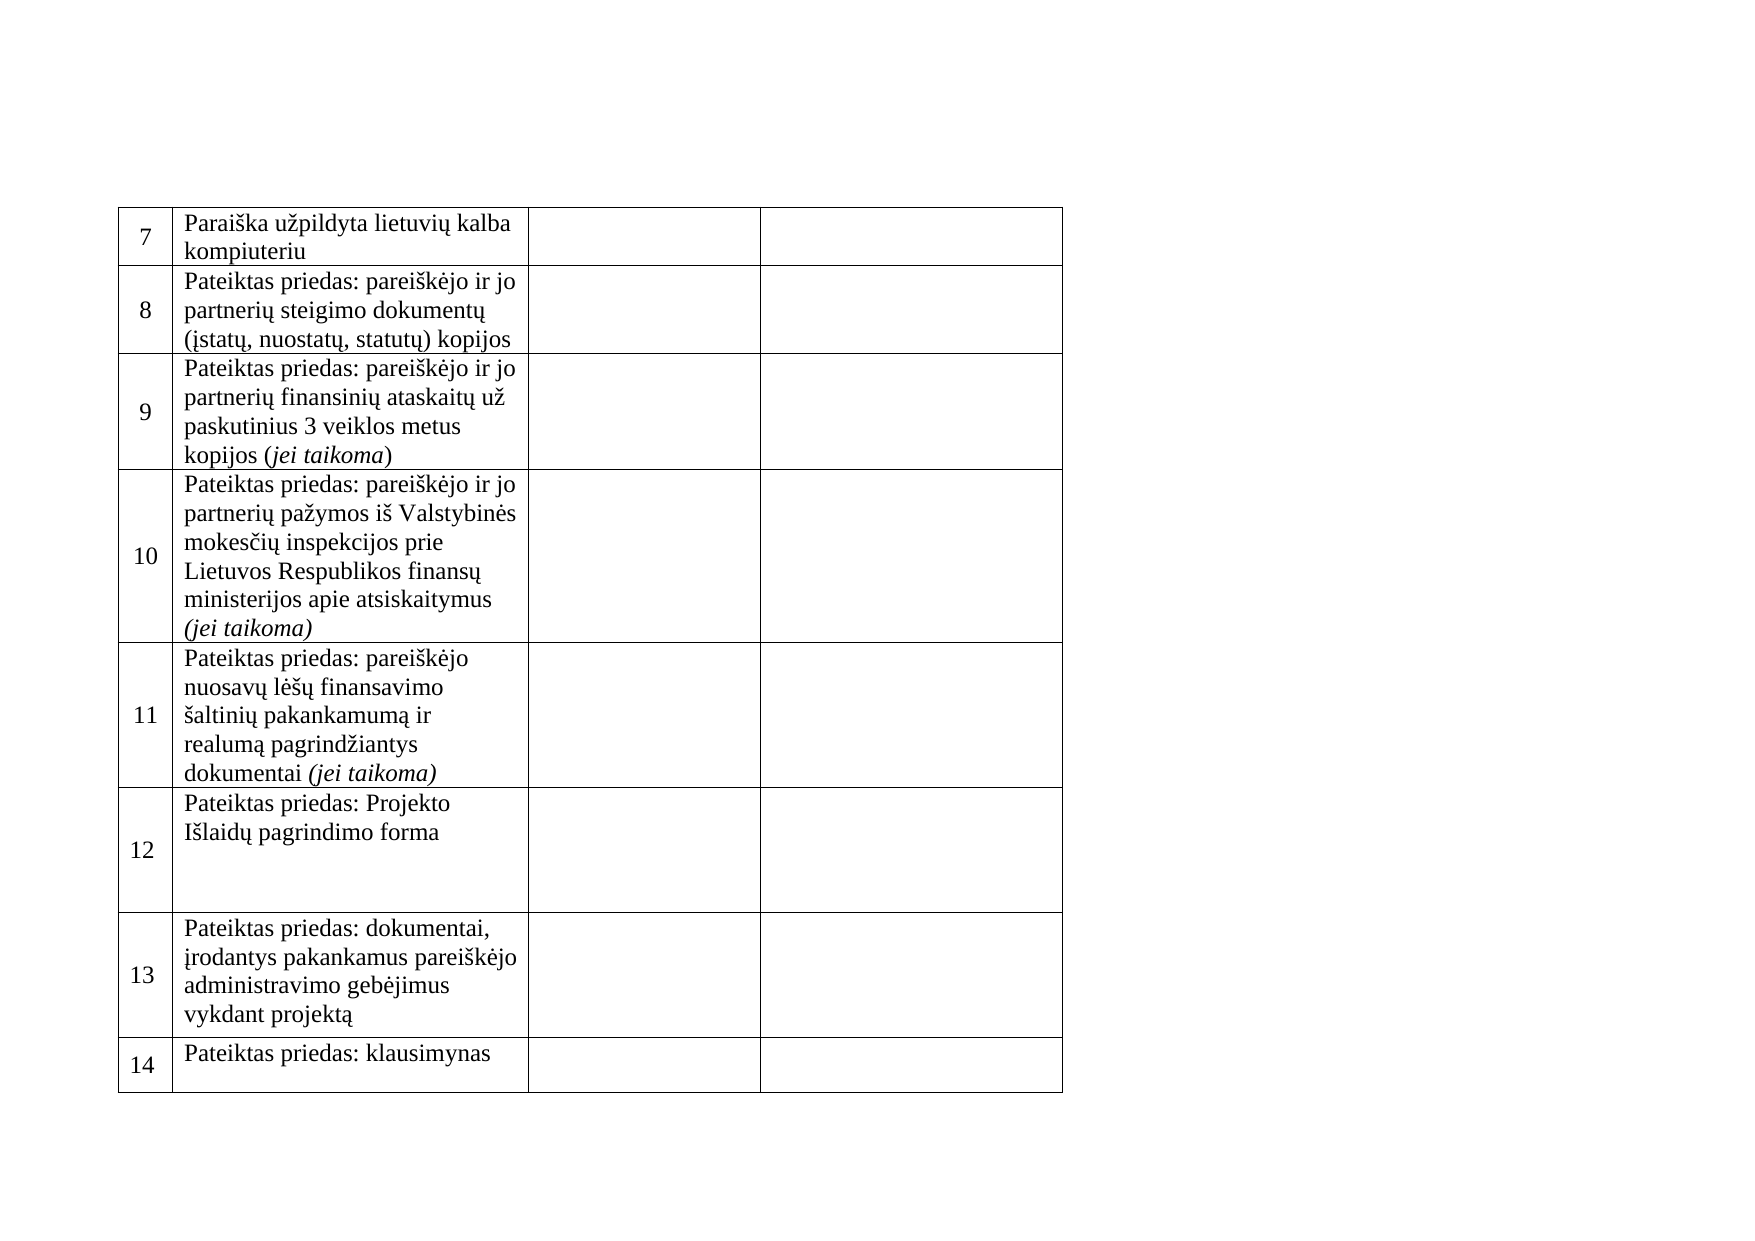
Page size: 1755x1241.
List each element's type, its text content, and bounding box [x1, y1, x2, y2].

table_cell [761, 470, 1062, 642]
table_cell 12 [119, 788, 172, 912]
table_cell [529, 354, 760, 468]
table_cell [529, 208, 760, 265]
table_cell Pateiktas priedas: Projekto Išlaidų pagrindimo forma [173, 788, 528, 912]
table_cell [529, 788, 760, 912]
table_cell Pateiktas priedas: pareiškėjo ir jo partnerių pažymos iš Valstybinės mokesčių inspekcijos prie Lietuvos Respublikos finansų ministerijos apie atsiskaitymus (jei taikoma) [173, 470, 528, 642]
table_cell 10 [119, 470, 172, 642]
table_cell 14 [119, 1038, 172, 1092]
table_cell [761, 913, 1062, 1037]
table_cell [529, 913, 760, 1037]
table_cell 13 [119, 913, 172, 1037]
table_cell Pateiktas priedas: klausimynas [173, 1038, 528, 1092]
table_cell [529, 470, 760, 642]
table_cell 11 [119, 643, 172, 787]
table_cell [761, 208, 1062, 265]
table_cell 7 [119, 208, 172, 265]
table_cell [761, 1038, 1062, 1092]
table_cell Pateiktas priedas: pareiškėjo ir jo partnerių finansinių ataskaitų už paskutinius 3 veiklos metus kopijos (jei taikoma) [173, 354, 528, 468]
table_cell [529, 266, 760, 352]
table_cell [529, 643, 760, 787]
table_cell Pateiktas priedas: pareiškėjo nuosavų lėšų finansavimo šaltinių pakankamumą ir realumą pagrindžiantys dokumentai (jei taikoma) [173, 643, 528, 787]
table_cell 9 [119, 354, 172, 468]
table_cell Pateiktas priedas: dokumentai, įrodantys pakankamus pareiškėjo administravimo gebėjimus vykdant projektą [173, 913, 528, 1037]
table_cell [761, 266, 1062, 352]
table_cell [761, 643, 1062, 787]
table_cell [761, 354, 1062, 468]
table_cell [761, 788, 1062, 912]
table_cell 8 [119, 266, 172, 352]
table_cell Pateiktas priedas: pareiškėjo ir jo partnerių steigimo dokumentų (įstatų, nuostatų, statutų) kopijos [173, 266, 528, 352]
table_cell [529, 1038, 760, 1092]
table_cell Paraiška užpildyta lietuvių kalba kompiuteriu [173, 208, 528, 265]
